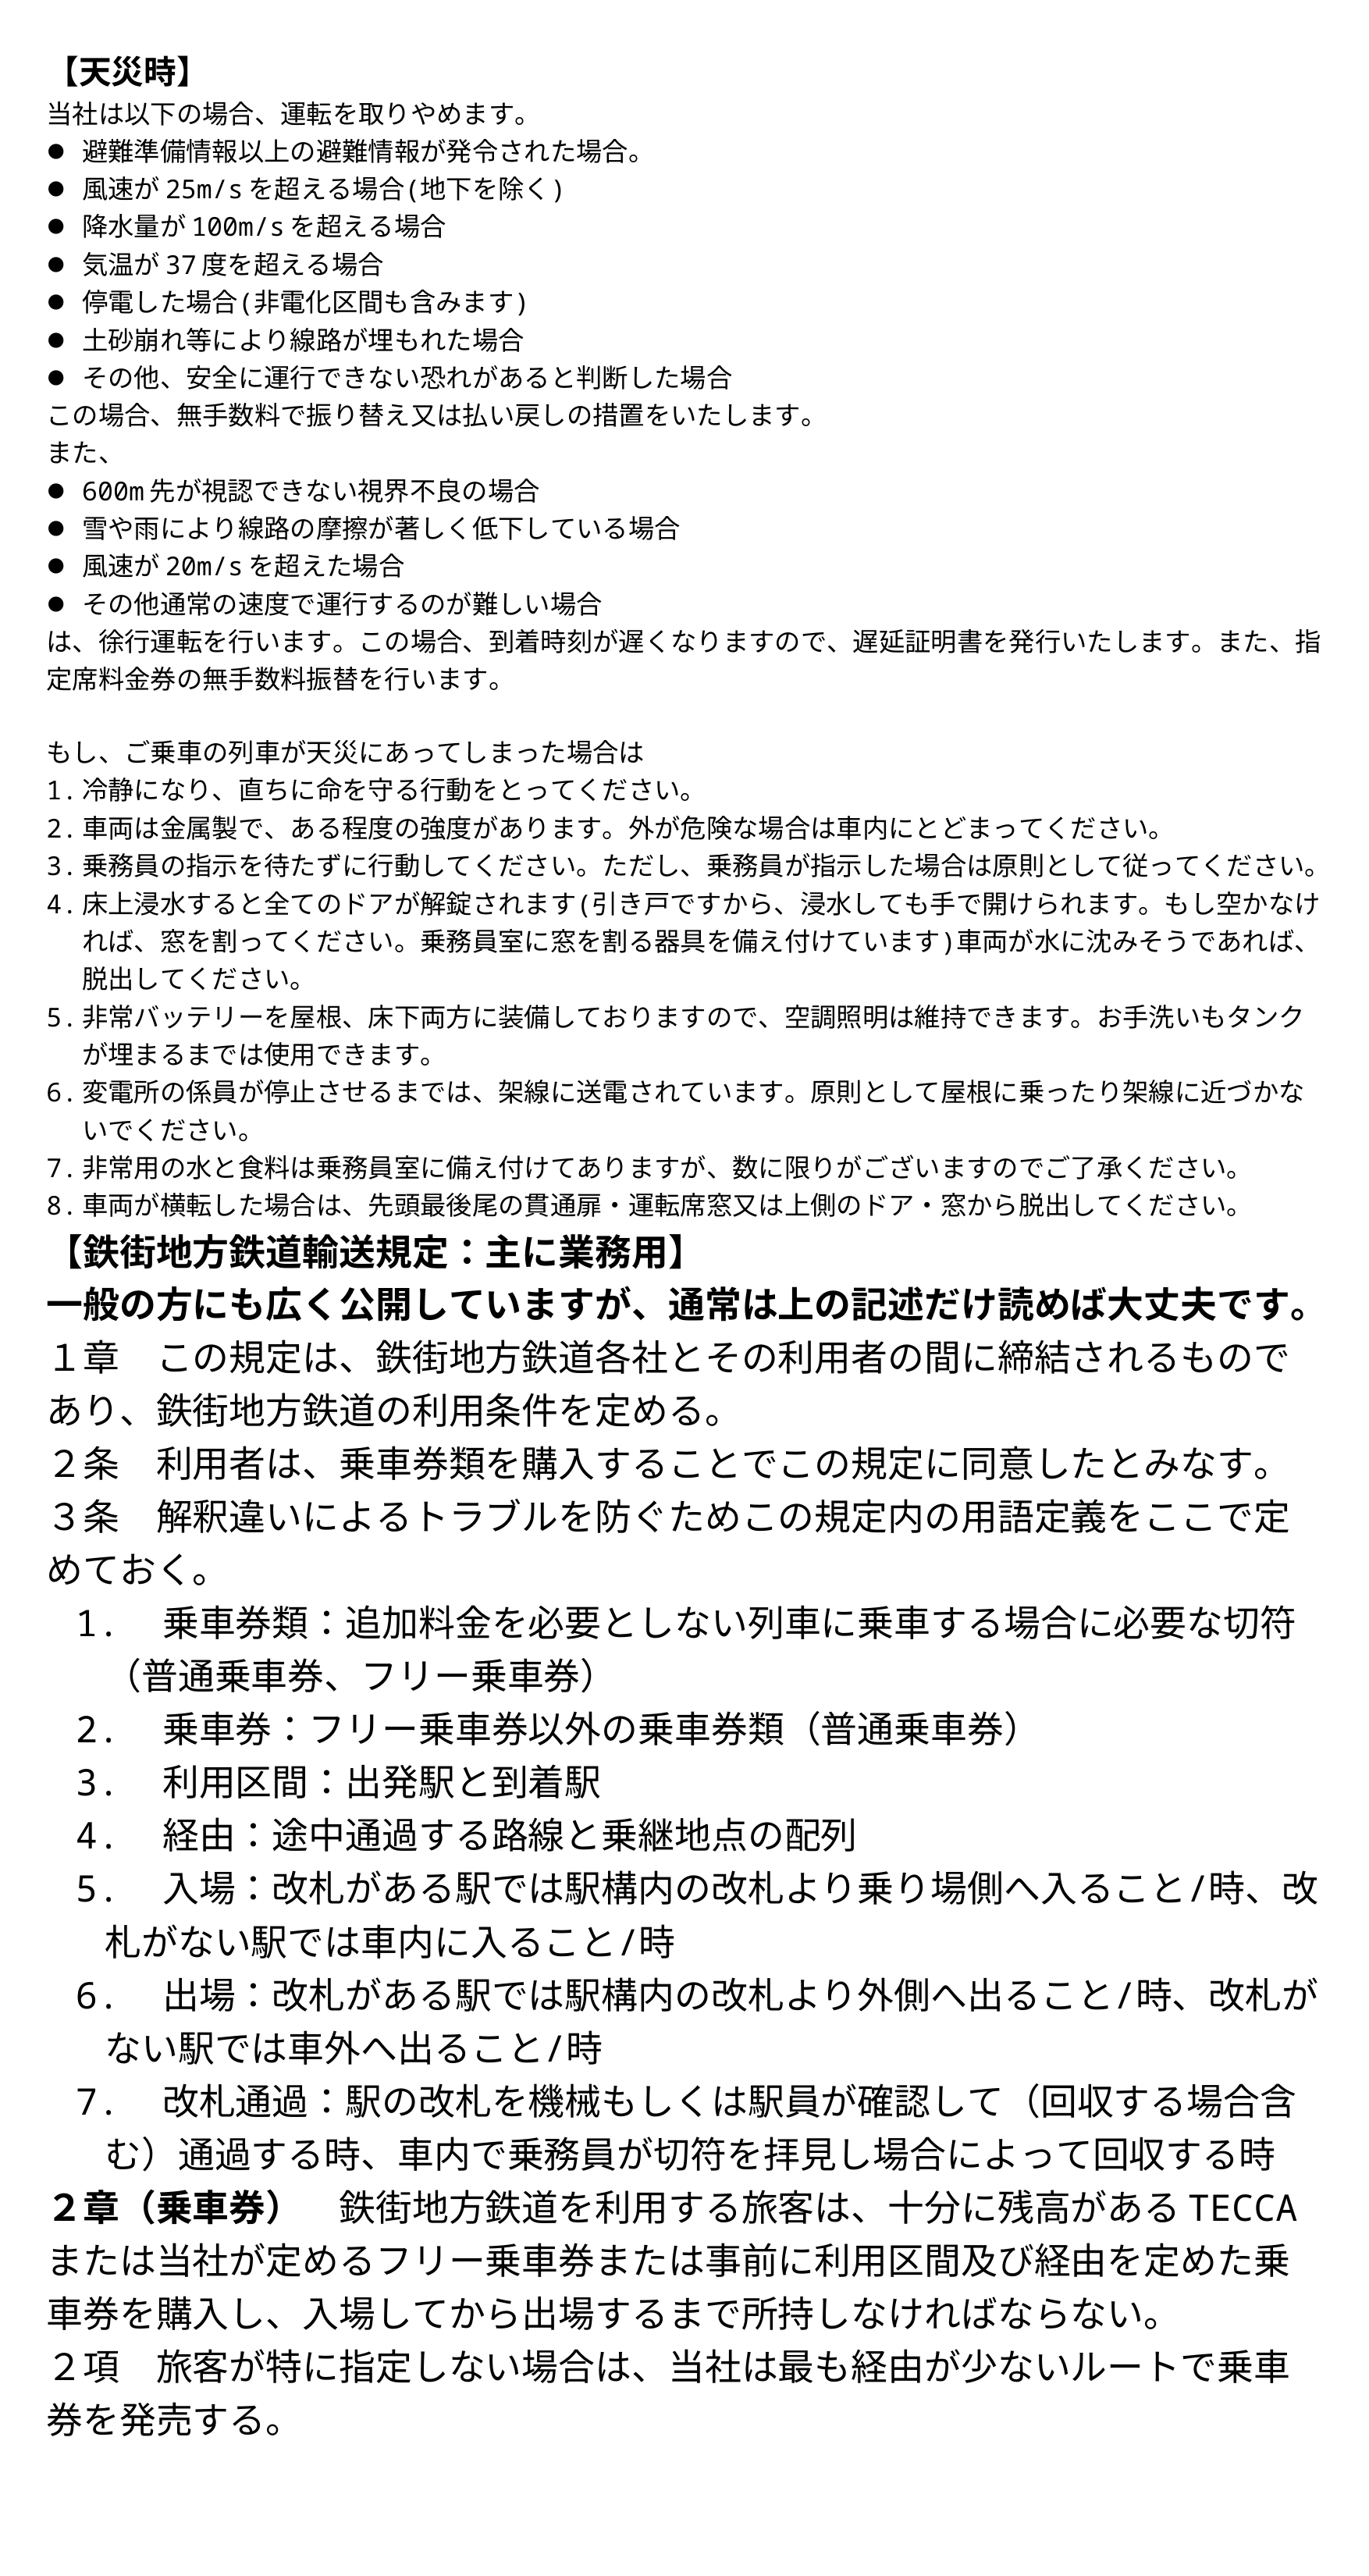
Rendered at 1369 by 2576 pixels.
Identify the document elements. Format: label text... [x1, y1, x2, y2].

text 【天災時】 [46, 46, 1323, 93]
list 変電所の係員が停止させるまでは、架線に送電されています。原則として屋根に乗ったり架線に近づかないでください。 [46, 1072, 1323, 1147]
text ２章（乗車券） 鉄街地方鉄道を利用する旅客は、十分に残高があるTECCAまたは当社が定めるフリー乗車券または事前に利用区間及び経由を定めた乗車券を購入し、入場してから出場するまで所持しなければならない。 [46, 2179, 1323, 2338]
list 風速が25m/sを超える場合(地下を除く) [46, 169, 1323, 206]
list 車両が横転した場合は、先頭最後尾の貫通扉・運転席窓又は上側のドア・窓から脱出してください。 [46, 1185, 1323, 1223]
list 乗車券：フリー乗車券以外の乗車券類（普通乗車券） [76, 1700, 1323, 1753]
list 乗車券類：追加料金を必要としない列車に乗車する場合に必要な切符（普通乗車券、フリー乗車券） [76, 1594, 1323, 1700]
list 非常用の水と食料は乗務員室に備え付けてありますが、数に限りがございますのでご了承ください。 [46, 1147, 1323, 1185]
list 冷静になり、直ちに命を守る行動をとってください。 [46, 770, 1323, 807]
text ２条 利用者は、乗車券類を購入することでこの規定に同意したとみなす。 [46, 1435, 1323, 1488]
list 利用区間：出発駅と到着駅 [76, 1753, 1323, 1806]
text １章 この規定は、鉄街地方鉄道各社とその利用者の間に締結されるものであり、鉄街地方鉄道の利用条件を定める。 [46, 1329, 1323, 1435]
list 風速が20m/sを超えた場合 [46, 546, 1323, 584]
text 【鉄街地方鉄道輸送規定：主に業務用】 [46, 1223, 1323, 1276]
text もし、ご乗車の列車が天災にあってしまった場合は [46, 732, 1323, 770]
list 気温が37度を超える場合 [46, 244, 1323, 282]
list 乗務員の指示を待たずに行動してください。ただし、乗務員が指示した場合は原則として従ってください。 [46, 845, 1323, 883]
text 当社は以下の場合、運転を取りやめます。 [46, 93, 1323, 131]
list その他通常の速度で運行するのが難しい場合 [46, 584, 1323, 621]
list 雪や雨により線路の摩擦が著しく低下している場合 [46, 508, 1323, 546]
list 避難準備情報以上の避難情報が発令された場合。 [46, 131, 1323, 169]
list 600m先が視認できない視界不良の場合 [46, 470, 1323, 508]
text は、徐行運転を行います。この場合、到着時刻が遅くなりますので、遅延証明書を発行いたします。また、指定席料金券の無手数料振替を行います。 [46, 621, 1323, 696]
list 土砂崩れ等により線路が埋もれた場合 [46, 319, 1323, 358]
list 床上浸水すると全てのドアが解錠されます(引き戸ですから、浸水しても手で開けられます。もし空かなければ、窓を割ってください。乗務員室に窓を割る器具を備え付けています)車両が水に沈みそうであれば、脱出してください。 [46, 883, 1323, 996]
list 入場：改札がある駅では駅構内の改札より乗り場側へ入ること/時、改札がない駅では車内に入ること/時 [76, 1859, 1323, 1966]
text 一般の方にも広く公開していますが、通常は上の記述だけ読めば大丈夫です。 [46, 1276, 1323, 1329]
text ３条 解釈違いによるトラブルを防ぐためこの規定内の用語定義をここで定めておく。 [46, 1488, 1323, 1594]
list その他、安全に運行できない恐れがあると判断した場合 [46, 358, 1323, 395]
list 出場：改札がある駅では駅構内の改札より外側へ出ること/時、改札がない駅では車外へ出ること/時 [76, 1966, 1323, 2073]
list 改札通過：駅の改札を機械もしくは駅員が確認して（回収する場合含む）通過する時、車内で乗務員が切符を拝見し場合によって回収する時 [76, 2073, 1323, 2179]
text ２項 旅客が特に指定しない場合は、当社は最も経由が少ないルートで乗車券を発売する。 [46, 2338, 1323, 2444]
list 停電した場合(非電化区間も含みます) [46, 282, 1323, 319]
list 非常バッテリーを屋根、床下両方に装備しておりますので、空調照明は維持できます。お手洗いもタンクが埋まるまでは使用できます。 [46, 996, 1323, 1072]
text この場合、無手数料で振り替え又は払い戻しの措置をいたします。 [46, 395, 1323, 432]
text また、 [46, 432, 1323, 470]
list 車両は金属製で、ある程度の強度があります。外が危険な場合は車内にとどまってください。 [46, 807, 1323, 845]
list 経由：途中通過する路線と乗継地点の配列 [76, 1806, 1323, 1859]
list 降水量が100m/sを超える場合 [46, 206, 1323, 244]
